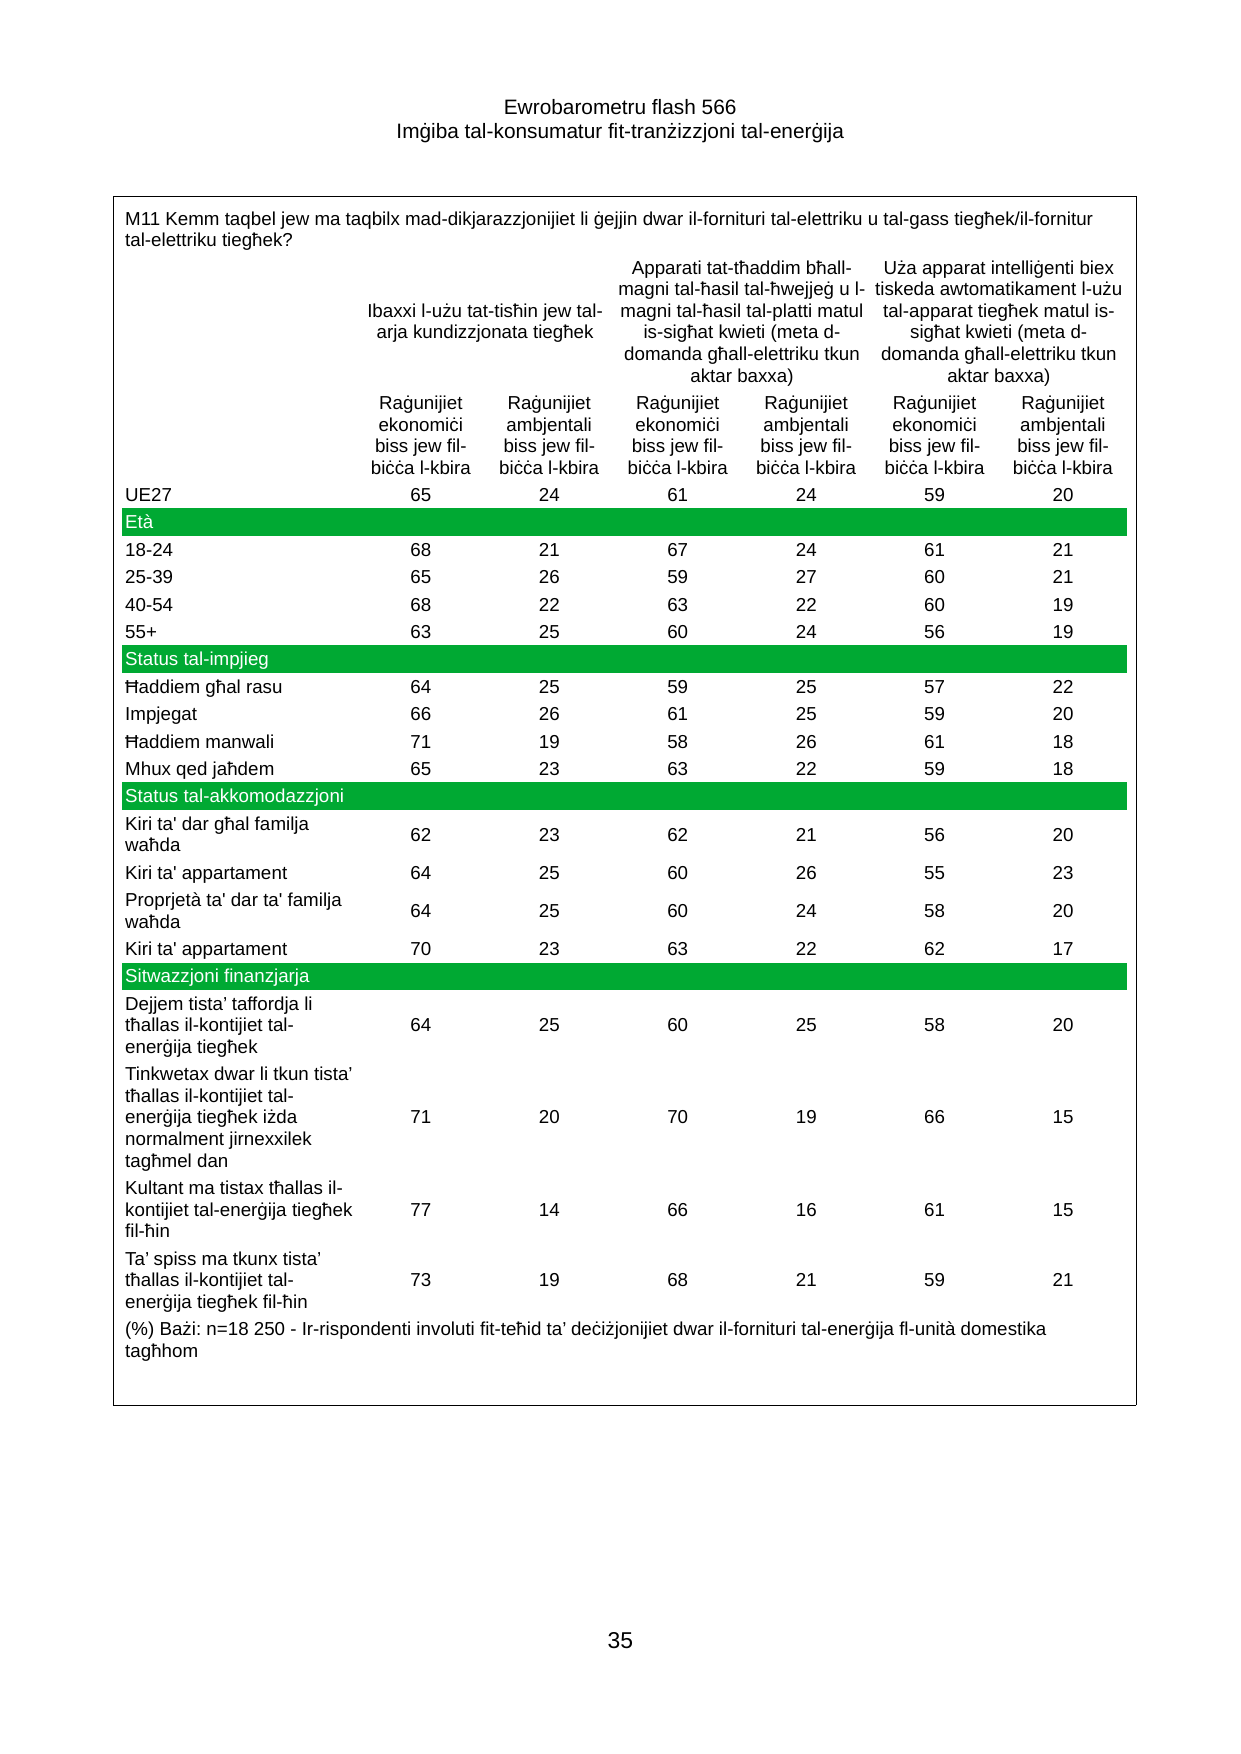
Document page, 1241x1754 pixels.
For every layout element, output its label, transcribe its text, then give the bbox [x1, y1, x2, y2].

table_cell 24 [742, 536, 870, 563]
table_cell Dejjem tista’ taffordja li tħallas il-kontijiet tal-enerġija tiegħek [122, 990, 356, 1060]
table_cell 61 [870, 536, 998, 563]
table_cell 58 [870, 990, 998, 1060]
table_cell 25 [485, 990, 613, 1060]
table_cell 21 [999, 563, 1127, 591]
table_cell Sitwazzjoni finanzjarja [122, 963, 1127, 990]
table_cell Raġunijiet ambjentali biss jew fil-biċċa l-kbira [485, 389, 613, 481]
table_cell 19 [485, 1245, 613, 1315]
table_cell 18-24 [122, 536, 356, 563]
table_cell Raġunijiet ekonomiċi biss jew fil-biċċa l-kbira [870, 389, 998, 481]
table_cell 57 [870, 673, 998, 700]
table_cell Uża apparat intelliġenti biex tiskeda awtomatikament l-użu tal-apparat tiegħek matul is-sigħat kwieti (meta d-domanda għall-elettriku tkun aktar baxxa) [870, 254, 1127, 389]
table_cell 15 [999, 1060, 1127, 1174]
table_cell 25 [485, 673, 613, 700]
table_cell Raġunijiet ekonomiċi biss jew fil-biċċa l-kbira [613, 389, 742, 481]
table_cell 24 [485, 481, 613, 508]
table_cell (%) Bażi: n=18 250 - Ir-rispondenti involuti fit-teħid ta’ deċiżjonijiet dwar il-fornituri tal-enerġija fl-unità domestika tagħhom [122, 1315, 1127, 1364]
table_cell 55+ [122, 618, 356, 645]
table_cell 23 [485, 755, 613, 782]
table_cell 56 [870, 810, 998, 859]
table_cell 60 [613, 886, 742, 935]
table_cell Kiri ta' dar għal familja waħda [122, 810, 356, 859]
table_cell 24 [742, 481, 870, 508]
table_cell 20 [999, 886, 1127, 935]
table_cell UE27 [122, 481, 356, 508]
table_cell 65 [356, 563, 485, 591]
table_cell 21 [485, 536, 613, 563]
table_cell Raġunijiet ekonomiċi biss jew fil-biċċa l-kbira [356, 389, 485, 481]
table_cell 61 [613, 481, 742, 508]
table_cell Raġunijiet ambjentali biss jew fil-biċċa l-kbira [742, 389, 870, 481]
table_cell 40-54 [122, 591, 356, 618]
table_cell Status tal-akkomodazzjoni [122, 782, 1127, 810]
table_cell 24 [742, 618, 870, 645]
table_cell 18 [999, 728, 1127, 755]
table_cell 71 [356, 1060, 485, 1174]
table_cell 19 [999, 618, 1127, 645]
table_cell 60 [870, 591, 998, 618]
table_cell 23 [485, 935, 613, 962]
table_cell 68 [356, 536, 485, 563]
table_cell Apparati tat-tħaddim bħall-magni tal-ħasil tal-ħwejjeġ u l-magni tal-ħasil tal-platti matul is-sigħat kwieti (meta d-domanda għall-elettriku tkun aktar baxxa) [613, 254, 870, 389]
table_cell 25 [742, 990, 870, 1060]
table_header M11 Kemm taqbel jew ma taqbilx mad-dikjarazzjonijiet li ġejjin dwar il-fornituri tal-elettriku u tal-gass tiegħek/il-fornitur tal-elettriku tiegħek? [122, 205, 1127, 254]
table_cell 61 [613, 700, 742, 727]
table_cell [122, 254, 356, 389]
table_cell 61 [870, 728, 998, 755]
table_cell 58 [870, 886, 998, 935]
table_cell 27 [742, 563, 870, 591]
table_cell 20 [999, 700, 1127, 727]
table_cell 56 [870, 618, 998, 645]
table_cell 25 [485, 886, 613, 935]
table_cell 64 [356, 859, 485, 886]
table_cell Ibaxxi l-użu tat-tisħin jew tal-arja kundizzjonata tiegħek [356, 254, 613, 389]
table_cell 23 [999, 859, 1127, 886]
table_cell 22 [742, 755, 870, 782]
table_cell 26 [742, 859, 870, 886]
table_cell 59 [613, 563, 742, 591]
table_cell 59 [613, 673, 742, 700]
table_cell Mhux qed jaħdem [122, 755, 356, 782]
table_cell 60 [613, 990, 742, 1060]
table_cell Ħaddiem għal rasu [122, 673, 356, 700]
table_cell 68 [613, 1245, 742, 1315]
table_cell Kiri ta' appartament [122, 859, 356, 886]
table_cell 59 [870, 481, 998, 508]
table_cell 77 [356, 1174, 485, 1244]
table_cell 26 [742, 728, 870, 755]
table_cell 68 [356, 591, 485, 618]
table_cell Proprjetà ta' dar ta' familja waħda [122, 886, 356, 935]
table_cell 25 [485, 618, 613, 645]
table_cell 19 [485, 728, 613, 755]
table_cell 21 [999, 536, 1127, 563]
table_cell 17 [999, 935, 1127, 962]
table_cell 73 [356, 1245, 485, 1315]
table_cell 20 [999, 481, 1127, 508]
table_cell 66 [870, 1060, 998, 1174]
table_cell 23 [485, 810, 613, 859]
table_cell 20 [999, 810, 1127, 859]
table_cell 62 [870, 935, 998, 962]
table_cell 66 [356, 700, 485, 727]
table_cell 60 [613, 618, 742, 645]
table_cell 22 [742, 591, 870, 618]
table_cell 14 [485, 1174, 613, 1244]
table_cell 20 [999, 990, 1127, 1060]
table_cell 24 [742, 886, 870, 935]
table_cell 19 [742, 1060, 870, 1174]
table_cell 25 [485, 859, 613, 886]
table_cell 20 [485, 1060, 613, 1174]
table_cell 62 [613, 810, 742, 859]
table_cell Tinkwetax dwar li tkun tista’ tħallas il-kontijiet tal-enerġija tiegħek iżda normalment jirnexxilek tagħmel dan [122, 1060, 356, 1174]
table_cell 18 [999, 755, 1127, 782]
table_cell 66 [613, 1174, 742, 1244]
table_cell 55 [870, 859, 998, 886]
table_cell 22 [742, 935, 870, 962]
table_cell 61 [870, 1174, 998, 1244]
table_cell 16 [742, 1174, 870, 1244]
table_cell 63 [613, 935, 742, 962]
table_cell 15 [999, 1174, 1127, 1244]
table_cell 64 [356, 673, 485, 700]
table_cell 71 [356, 728, 485, 755]
table_cell 58 [613, 728, 742, 755]
table_cell 25-39 [122, 563, 356, 591]
table_cell 21 [742, 810, 870, 859]
table_cell 26 [485, 563, 613, 591]
table_cell 64 [356, 886, 485, 935]
table_cell 65 [356, 755, 485, 782]
table_cell 59 [870, 700, 998, 727]
table_cell 70 [613, 1060, 742, 1174]
table_cell 19 [999, 591, 1127, 618]
table_cell [122, 389, 356, 481]
table_cell Kultant ma tistax tħallas il-kontijiet tal-enerġija tiegħek fil-ħin [122, 1174, 356, 1244]
table_cell 65 [356, 481, 485, 508]
table_cell Impjegat [122, 700, 356, 727]
table_cell 59 [870, 1245, 998, 1315]
table_cell 62 [356, 810, 485, 859]
table_cell 22 [485, 591, 613, 618]
table_cell 59 [870, 755, 998, 782]
table_cell 22 [999, 673, 1127, 700]
table_cell 63 [356, 618, 485, 645]
table_cell Ta’ spiss ma tkunx tista’ tħallas il-kontijiet tal-enerġija tiegħek fil-ħin [122, 1245, 356, 1315]
table_cell 25 [742, 673, 870, 700]
table_cell 67 [613, 536, 742, 563]
table_cell 70 [356, 935, 485, 962]
table_cell 64 [356, 990, 485, 1060]
table_cell 60 [613, 859, 742, 886]
table_cell Raġunijiet ambjentali biss jew fil-biċċa l-kbira [999, 389, 1127, 481]
table_cell 21 [742, 1245, 870, 1315]
table_cell Età [122, 508, 1127, 536]
table_cell 25 [742, 700, 870, 727]
table_cell Status tal-impjieg [122, 645, 1127, 673]
table_cell 60 [870, 563, 998, 591]
table_cell 63 [613, 591, 742, 618]
table_cell Ħaddiem manwali [122, 728, 356, 755]
table_cell 26 [485, 700, 613, 727]
table_cell 21 [999, 1245, 1127, 1315]
table_cell Kiri ta' appartament [122, 935, 356, 962]
table_cell 63 [613, 755, 742, 782]
